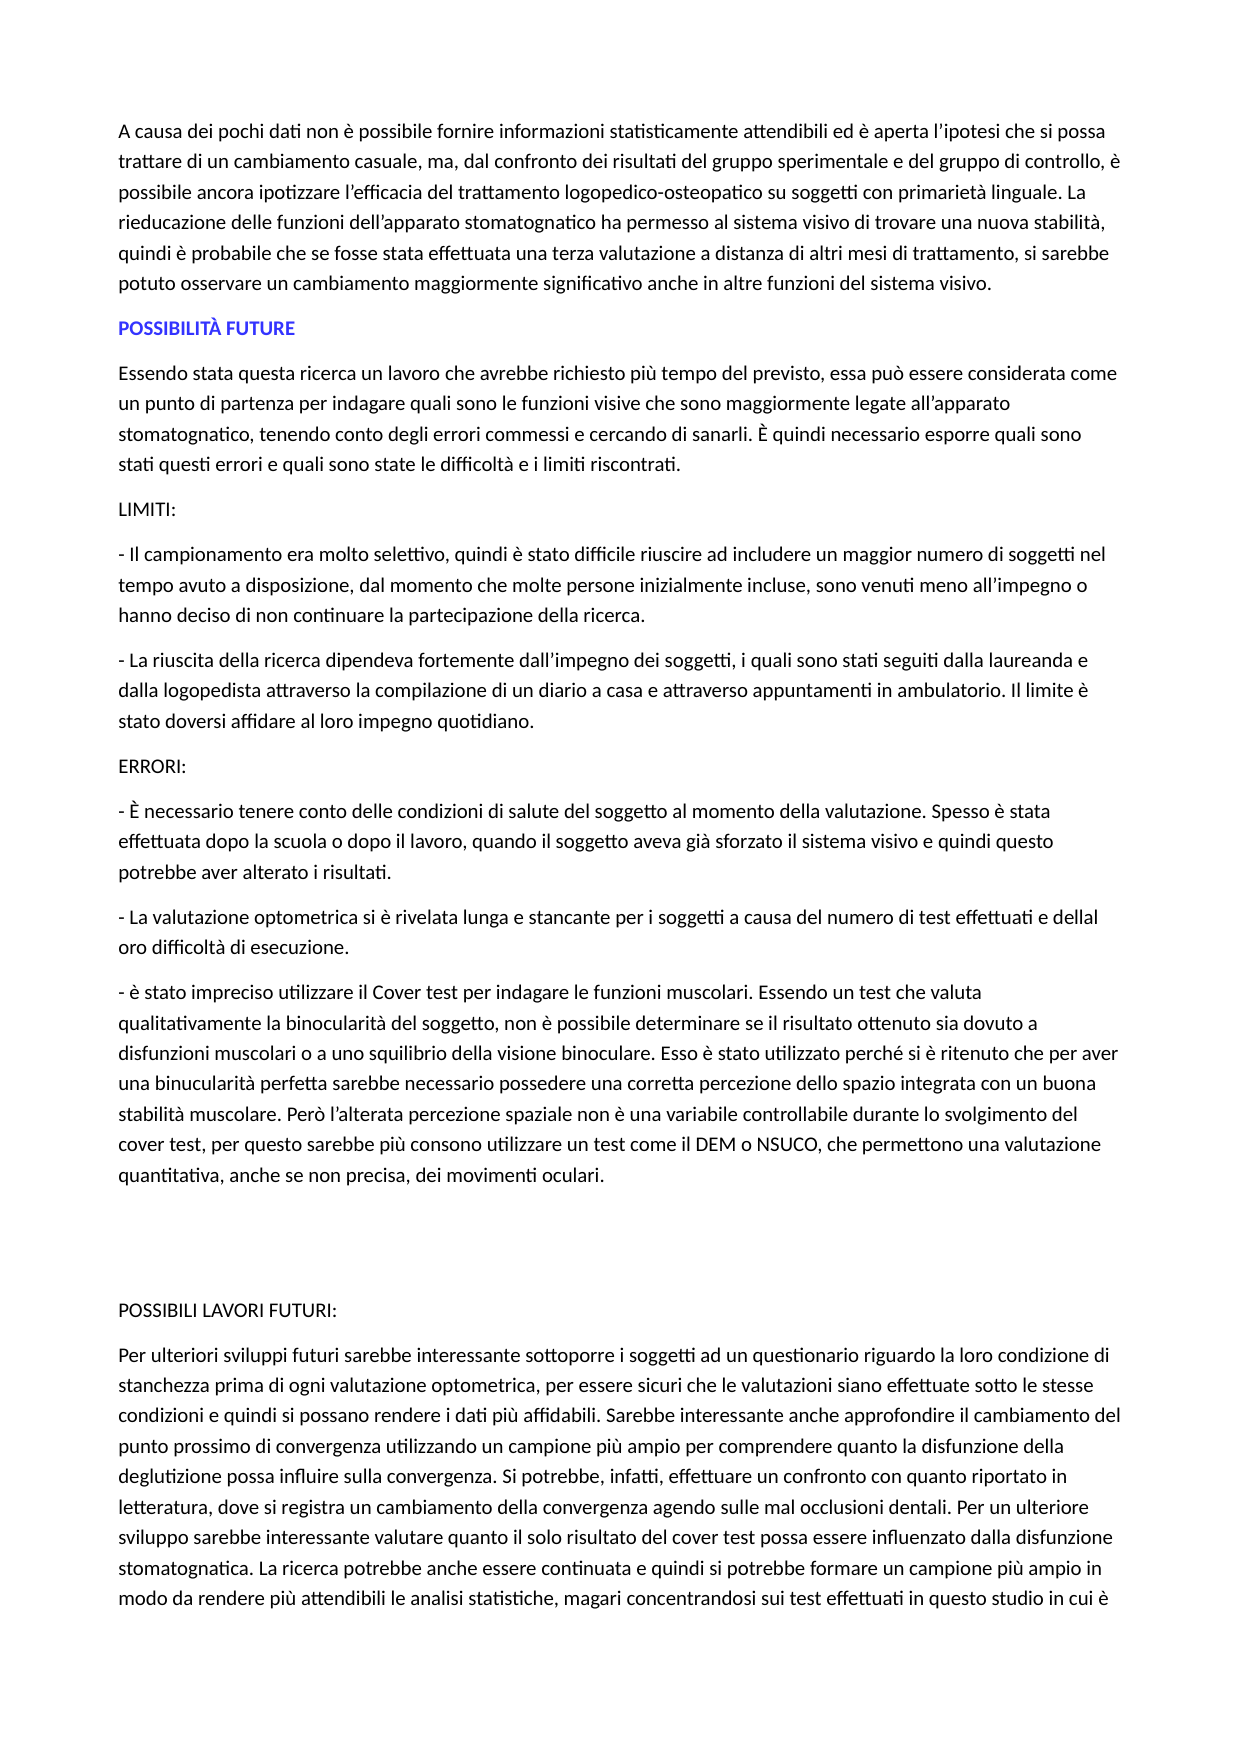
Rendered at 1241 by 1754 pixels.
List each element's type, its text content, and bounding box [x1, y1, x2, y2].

text - Il campionamento era molto selettivo, quindi è stato difficile riuscire ad includere un maggior numero di soggetti nel tempo avuto a disposizione, dal momento che molte persone inizialmente incluse, sono venuti meno all’impegno o hanno deciso di non continuare la partecipazione della ricerca. [118, 541, 1122, 628]
text POSSIBILI LAVORI FUTURI: [118, 1297, 1122, 1322]
text Essendo stata questa ricerca un lavoro che avrebbe richiesto più tempo del previsto, essa può essere considerata come un punto di partenza per indagare quali sono le funzioni visive che sono maggiormente legate all’apparato stomatognatico, tenendo conto degli errori commessi e cercando di sanarli. È quindi necessario esporre quali sono stati questi errori e quali sono state le difficoltà e i limiti riscontrati. [118, 360, 1122, 477]
text Per ulteriori sviluppi futuri sarebbe interessante sottoporre i soggetti ad un questionario riguardo la loro condizione di stanchezza prima di ogni valutazione optometrica, per essere sicuri che le valutazioni siano effettuate sotto le stesse condizioni e quindi si possano rendere i dati più affidabili. Sarebbe interessante anche approfondire il cambiamento del punto prossimo di convergenza utilizzando un campione più ampio per comprendere quanto la disfunzione della deglutizione possa influire sulla convergenza. Si potrebbe, infatti, effettuare un confronto con quanto riportato in letteratura, dove si registra un cambiamento della convergenza agendo sulle mal occlusioni dentali. Per un ulteriore sviluppo sarebbe interessante valutare quanto il solo risultato del cover test possa essere influenzato dalla disfunzione stomatognatica. La ricerca potrebbe anche essere continuata e quindi si potrebbe formare un campione più ampio in modo da rendere più attendibili le analisi statistiche, magari concentrandosi sui test effettuati in questo studio in cui è [118, 1342, 1122, 1611]
text - La riuscita della ricerca dipendeva fortemente dall’impegno dei soggetti, i quali sono stati seguiti dalla laureanda e dalla logopedista attraverso la compilazione di un diario a casa e attraverso appuntamenti in ambulatorio. Il limite è stato doversi affidare al loro impegno quotidiano. [118, 647, 1122, 733]
text - è stato impreciso utilizzare il Cover test per indagare le funzioni muscolari. Essendo un test che valuta qualitativamente la binocularità del soggetto, non è possibile determinare se il risultato ottenuto sia dovuto a disfunzioni muscolari o a uno squilibrio della visione binoculare. Esso è stato utilizzato perché si è ritenuto che per aver una binucularità perfetta sarebbe necessario possedere una corretta percezione dello spazio integrata con un buona stabilità muscolare. Però l’alterata percezione spaziale non è una variabile controllabile durante lo svolgimento del cover test, per questo sarebbe più consono utilizzare un test come il DEM o NSUCO, che permettono una valutazione quantitativa, anche se non precisa, dei movimenti oculari. [118, 979, 1122, 1187]
text A causa dei pochi dati non è possibile fornire informazioni statisticamente attendibili ed è aperta l’ipotesi che si possa trattare di un cambiamento casuale, ma, dal confronto dei risultati del gruppo sperimentale e del gruppo di controllo, è possibile ancora ipotizzare l’efficacia del trattamento logopedico-osteopatico su soggetti con primarietà linguale. La rieducazione delle funzioni dell’apparato stomatognatico ha permesso al sistema visivo di trovare una nuova stabilità, quindi è probabile che se fosse stata effettuata una terza valutazione a distanza di altri mesi di trattamento, si sarebbe potuto osservare un cambiamento maggiormente significativo anche in altre funzioni del sistema visivo. [118, 118, 1122, 296]
text ERRORI: [118, 753, 1122, 778]
text - È necessario tenere conto delle condizioni di salute del soggetto al momento della valutazione. Spesso è stata effettuata dopo la scuola o dopo il lavoro, quando il soggetto aveva già sforzato il sistema visivo e quindi questo potrebbe aver alterato i risultati. [118, 798, 1122, 884]
text POSSIBILITÀ FUTURE [118, 315, 1122, 341]
text - La valutazione optometrica si è rivelata lunga e stancante per i soggetti a causa del numero di test effettuati e dellal oro difficoltà di esecuzione. [118, 904, 1122, 960]
text LIMITI: [118, 496, 1122, 522]
